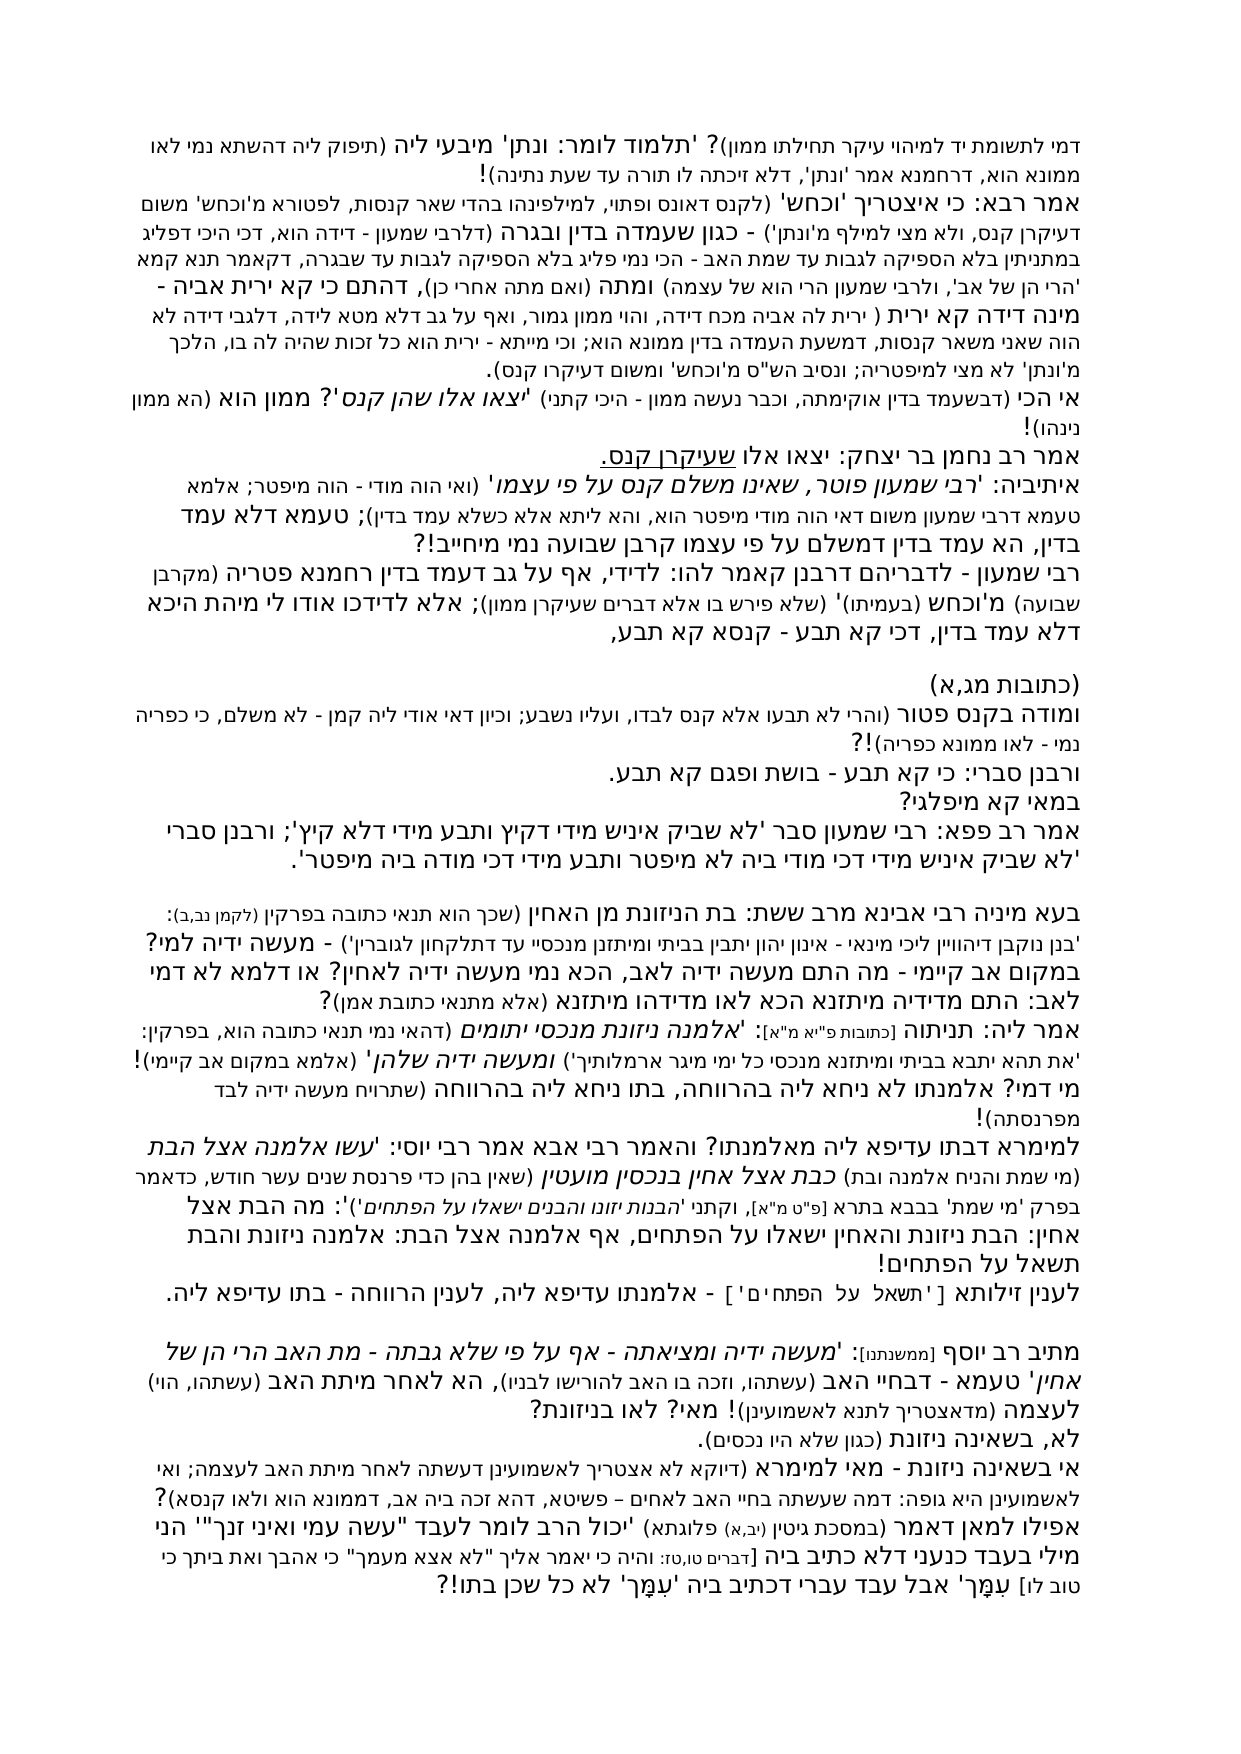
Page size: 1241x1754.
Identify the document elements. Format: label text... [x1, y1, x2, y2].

text דמי לתשומת יד למיהוי עיקר תחילתו ממון)? 'תלמוד לומר: ונתן' מיבעי ליה (תיפוק ליה דהשתא נמי לאו ממונא הוא, דרחמנא אמר 'ונתן', דלא זיכתה לו תורה עד שעת נתינה)! [130, 130, 1081, 188]
text בעא מיניה רבי אבינא מרב ששת: בת הניזונת מן האחין (שכך הוא תנאי כתובה בפרקין (לקמן נב,ב): 'בנן נוקבן דיהוויין ליכי מינאי - אינון יהון יתבין בביתי ומיתזנן מנכסיי עד דתלקחון לגוברין') - מעשה ידיה למי? במקום אב קיימי - מה התם מעשה ידיה לאב, הכא נמי מעשה ידיה לאחין? או דלמא לא דמי לאב: התם מדידיה מיתזנא הכא לאו מדידהו מיתזנא (אלא מתנאי כתובת אמן)? [130, 898, 1081, 1016]
text ורבנן סברי: כי קא תבע - בושת ופגם קא תבע. [130, 758, 1081, 787]
text איתיביה: 'רבי שמעון פוטר, שאינו משלם קנס על פי עצמו' (ואי הוה מודי - הוה מיפטר; אלמא טעמא דרבי שמעון משום דאי הוה מודי מיפטר הוא, והא ליתא אלא כשלא עמד בדין); טעמא דלא עמד בדין, הא עמד בדין דמשלם על פי עצמו קרבן שבועה נמי מיחייב!? [130, 471, 1081, 558]
text רבי שמעון - לדבריהם דרבנן קאמר להו: לדידי, אף על גב דעמד בדין רחמנא פטריה (מקרבן שבועה) מ'וכחש (בעמיתו)' (שלא פירש בו אלא דברים שעיקרן ממון); אלא לדידכו אודו לי מיהת היכא דלא עמד בדין, דכי קא תבע - קנסא קא תבע, [130, 558, 1081, 646]
text במאי קא מיפלגי? [130, 787, 1081, 816]
text מי דמי? אלמנתו לא ניחא ליה בהרווחה, בתו ניחא ליה בהרווחה (שתרויח מעשה ידיה לבד מפרנסתה)! [130, 1074, 1081, 1132]
text לא, בשאינה ניזונת (כגון שלא היו נכסים). [130, 1424, 1081, 1454]
text אמר רבא: כי איצטריך 'וכחש' (לקנס דאונס ופתוי, למילפינהו בהדי שאר קנסות, לפטורא מ'וכחש' משום דעיקרן קנס, ולא מצי למילף מ'ונתן') - כגון שעמדה בדין ובגרה (דלרבי שמעון - דידה הוא, דכי היכי דפליג במתניתין בלא הספיקה לגבות עד שמת האב - הכי נמי פליג בלא הספיקה לגבות עד שבגרה, דקאמר תנא קמא 'הרי הן של אב', ולרבי שמעון הרי הוא של עצמה) ומתה (ואם מתה אחרי כן), דהתם כי קא ירית אביה - מינה דידה קא ירית ( ירית לה אביה מכח דידה, והוי ממון גמור, ואף על גב דלא מטא לידה, דלגבי דידה לא הוה שאני משאר קנסות, דמשעת העמדה בדין ממונא הוא; וכי מייתא - ירית הוא כל זכות שהיה לה בו, הלכך מ'ונתן' לא מצי למיפטריה; ונסיב הש"ס מ'וכחש' ומשום דעיקרו קנס). [130, 188, 1081, 383]
text (כתובות מג,א) [130, 670, 1081, 699]
text לענין זילותא ['תשאל על הפתחים'] - אלמנתו עדיפא ליה, לענין הרווחה - בתו עדיפא ליה. [130, 1278, 1081, 1308]
text אמר ליה: תניתוה [כתובות פ"יא מ"א]: 'אלמנה ניזונת מנכסי יתומים (דהאי נמי תנאי כתובה הוא, בפרקין: 'את תהא יתבא בביתי ומיתזנא מנכסי כל ימי מיגר ארמלותיך') ומעשה ידיה שלהן' (אלמא במקום אב קיימי)! [130, 1016, 1081, 1074]
text אמר רב נחמן בר יצחק: יצאו אלו שעיקרן קנס. [130, 442, 1081, 471]
text אי בשאינה ניזונת - מאי למימרא (דיוקא לא אצטריך לאשמועינן דעשתה לאחר מיתת האב לעצמה; ואי לאשמועינן היא גופה: דמה שעשתה בחיי האב לאחים – פשיטא, דהא זכה ביה אב, דממונא הוא ולאו קנסא)? אפילו למאן דאמר (במסכת גיטין (יב,א) פלוגתא) 'יכול הרב לומר לעבד "עשה עמי ואיני זנך"' הני מילי בעבד כנעני דלא כתיב ביה [דברים טו,טז: והיה כי יאמר אליך "לא אצא מעמך" כי אהבך ואת ביתך כי טוב לו] עִמָּך' אבל עבד עברי דכתיב ביה 'עִמָּך' לא כל שכן בתו!? [130, 1454, 1081, 1600]
text אמר רב פפא: רבי שמעון סבר 'לא שביק איניש מידי דקיץ ותבע מידי דלא קיץ'; ורבנן סברי 'לא שביק איניש מידי דכי מודי ביה לא מיפטר ותבע מידי דכי מודה ביה מיפטר'. [130, 816, 1081, 874]
text אי הכי (דבשעמד בדין אוקימתה, וכבר נעשה ממון - היכי קתני) 'יצאו אלו שהן קנס'? ממון הוא (הא ממון נינהו)! [130, 383, 1081, 442]
text ומודה בקנס פטור (והרי לא תבעו אלא קנס לבדו, ועליו נשבע; וכיון דאי אודי ליה קמן - לא משלם, כי כפריה נמי - לאו ממונא כפריה)!? [130, 699, 1081, 758]
text למימרא דבתו עדיפא ליה מאלמנתו? והאמר רבי אבא אמר רבי יוסי: 'עשו אלמנה אצל הבת (מי שמת והניח אלמנה ובת) כבת אצל אחין בנכסין מועטין (שאין בהן כדי פרנסת שנים עשר חודש, כדאמר בפרק 'מי שמת' בבבא בתרא [פ"ט מ"א], וקתני 'הבנות יזונו והבנים ישאלו על הפתחים')': מה הבת אצל אחין: הבת ניזונת והאחין ישאלו על הפתחים, אף אלמנה אצל הבת: אלמנה ניזונת והבת תשאל על הפתחים! [130, 1132, 1081, 1278]
text מתיב רב יוסף [ממשנתנו]: 'מעשה ידיה ומציאתה - אף על פי שלא גבתה - מת האב הרי הן של אחין' טעמא - דבחיי האב (עשתהו, וזכה בו האב להורישו לבניו), הא לאחר מיתת האב (עשתהו, הוי) לעצמה (מדאצטריך לתנא לאשמועינן)! מאי? לאו בניזונת? [130, 1337, 1081, 1424]
